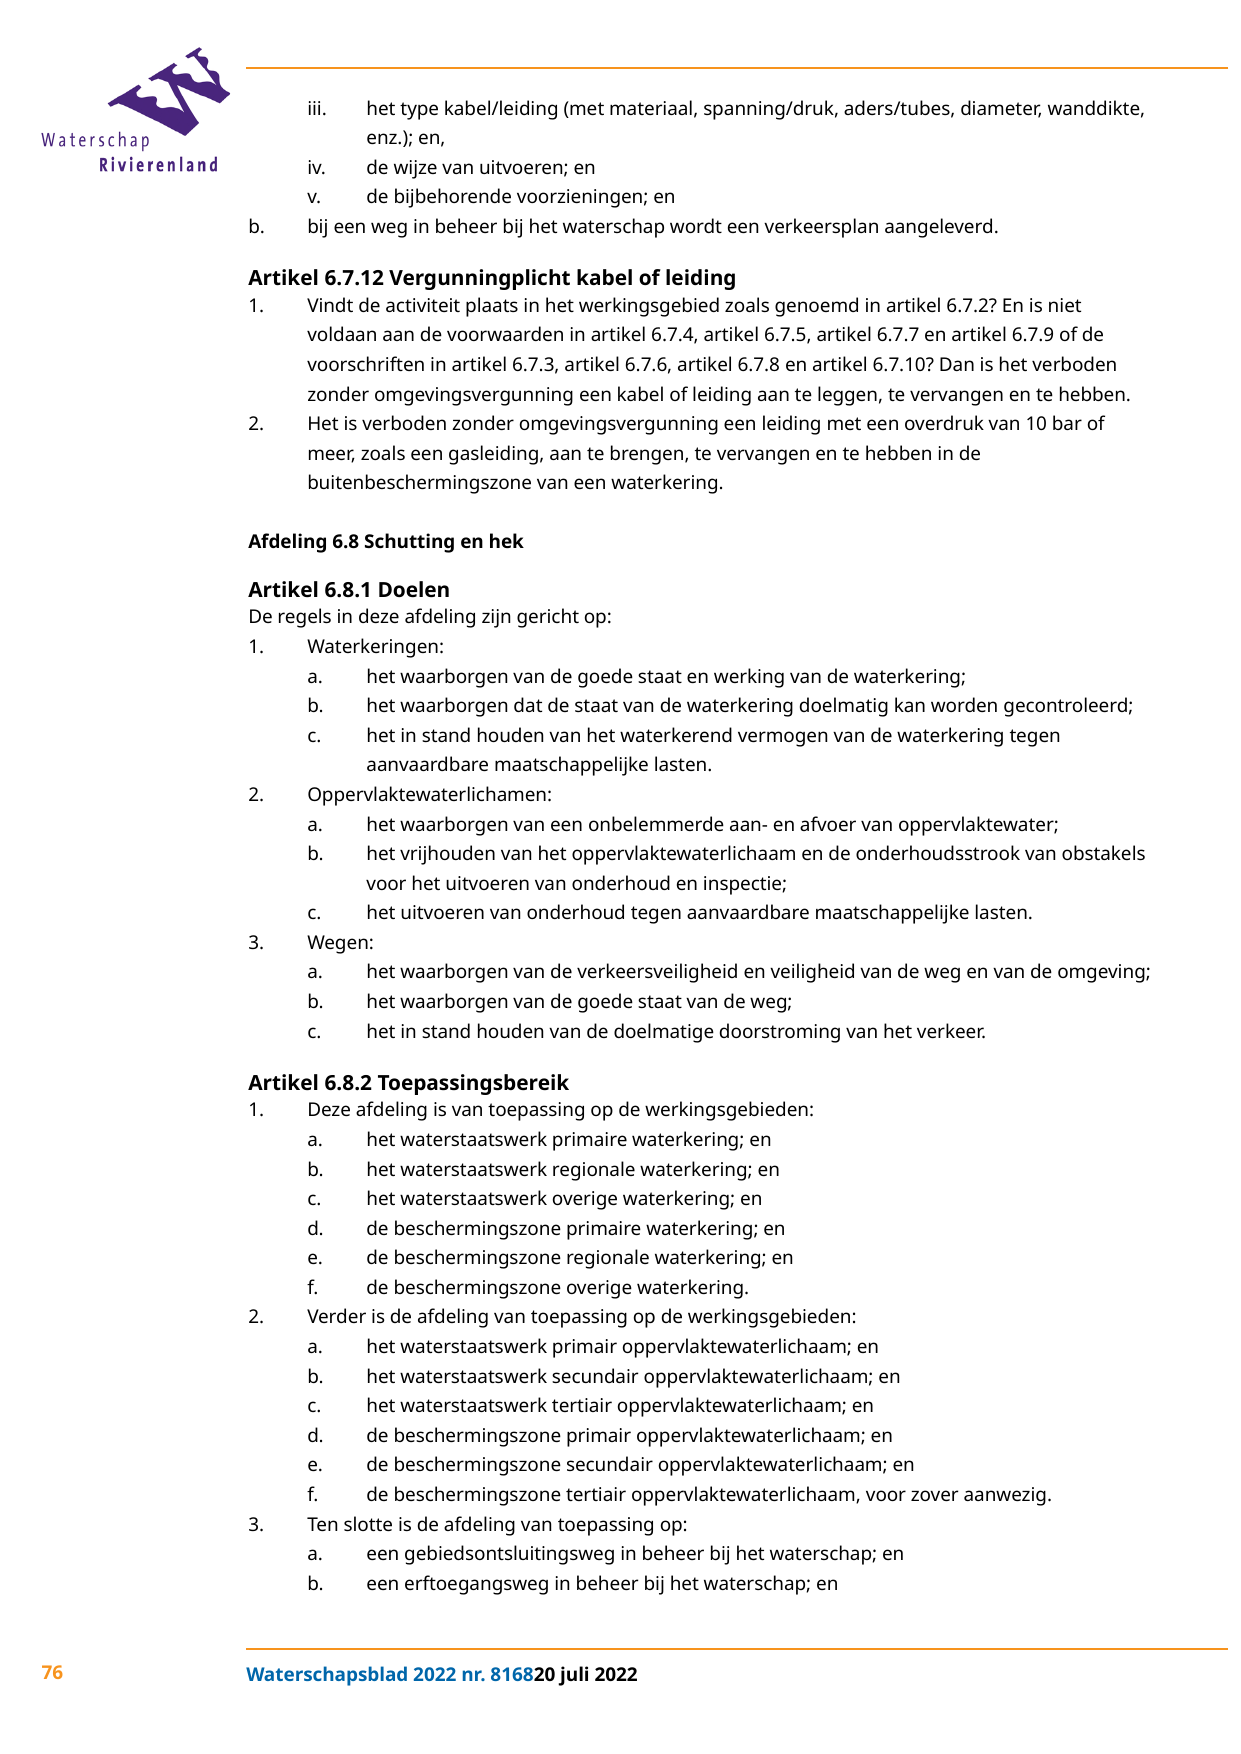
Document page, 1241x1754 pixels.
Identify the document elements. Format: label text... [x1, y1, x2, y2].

list het in stand houden van het waterkerend vermogen van de waterkering tegen aanvaardbare maatschappelijke lasten. [307, 722, 1152, 777]
list het type kabel/leiding (met materiaal, spanning/druk, aders/tubes, diameter, wanddikte, enz.); en, [307, 95, 1152, 150]
list een gebiedsontsluitingsweg in beheer bij het waterschap; en [307, 1540, 1152, 1566]
list het waarborgen van de goede staat en werking van de waterkering; [307, 663, 1152, 688]
text Artikel 6.7.12 Vergunningplicht kabel of leiding [248, 263, 1152, 292]
list het waterstaatswerk regionale waterkering; en [307, 1156, 1152, 1182]
list de bijbehorende voorzieningen; en [307, 183, 1152, 209]
list het waterstaatswerk primair oppervlaktewaterlichaam; en [307, 1333, 1152, 1359]
list de wijze van uitvoeren; en [307, 154, 1152, 180]
list het vrijhouden van het oppervlaktewaterlichaam en de onderhoudsstrook van obstakels voor het uitvoeren van onderhoud en inspectie; [307, 840, 1152, 896]
text Artikel 6.8.2 Toepassingsbereik [248, 1068, 1152, 1097]
text Afdeling 6.8 Schutting en hek [248, 529, 1152, 554]
list de beschermingszone tertiair oppervlaktewaterlichaam, voor zover aanwezig. [307, 1481, 1152, 1507]
list Waterkeringen: [248, 633, 1152, 659]
text De regels in deze afdeling zijn gericht op: [248, 604, 1152, 629]
list een erftoegangsweg in beheer bij het waterschap; en [307, 1570, 1152, 1596]
list de beschermingszone overige waterkering. [307, 1274, 1152, 1300]
list de beschermingszone primaire waterkering; en [307, 1215, 1152, 1241]
list Het is verboden zonder omgevingsvergunning een leiding met een overdruk van 10 bar of meer, zoals een gasleiding, aan te brengen, te vervangen en te hebben in de buitenbeschermingszone van een waterkering. [248, 410, 1152, 495]
list het waarborgen dat de staat van de waterkering doelmatig kan worden gecontroleerd; [307, 692, 1152, 718]
list Ten slotte is de afdeling van toepassing op: [248, 1511, 1152, 1537]
list het in stand houden van de doelmatige doorstroming van het verkeer. [307, 1018, 1152, 1043]
list de beschermingszone primair oppervlaktewaterlichaam; en [307, 1422, 1152, 1448]
picture [41, 47, 231, 172]
list Wegen: [248, 929, 1152, 955]
list het waterstaatswerk overige waterkering; en [307, 1185, 1152, 1211]
list Verder is de afdeling van toepassing op de werkingsgebieden: [248, 1304, 1152, 1329]
list de beschermingszone secundair oppervlaktewaterlichaam; en [307, 1452, 1152, 1477]
list het waarborgen van de verkeersveiligheid en veiligheid van de weg en van de omgeving; [307, 959, 1152, 984]
list het waterstaatswerk primaire waterkering; en [307, 1126, 1152, 1152]
list Deze afdeling is van toepassing op de werkingsgebieden: [248, 1097, 1152, 1122]
list het uitvoeren van onderhoud tegen aanvaardbare maatschappelijke lasten. [307, 899, 1152, 925]
list Oppervlaktewaterlichamen: [248, 781, 1152, 807]
list de beschermingszone regionale waterkering; en [307, 1244, 1152, 1270]
list het waterstaatswerk tertiair oppervlaktewaterlichaam; en [307, 1392, 1152, 1418]
list het waterstaatswerk secundair oppervlaktewaterlichaam; en [307, 1363, 1152, 1389]
list het waarborgen van een onbelemmerde aan- en afvoer van oppervlaktewater; [307, 811, 1152, 836]
list bij een weg in beheer bij het waterschap wordt een verkeersplan aangeleverd. [248, 213, 1152, 239]
text Artikel 6.8.1 Doelen [248, 575, 1152, 604]
list Vindt de activiteit plaats in het werkingsgebied zoals genoemd in artikel 6.7.2? En is niet voldaan aan de voorwaarden in artikel 6.7.4, artikel 6.7.5, artikel 6.7.7 en artikel 6.7.9 of de voorschriften in artikel 6.7.3, artikel 6.7.6, artikel 6.7.8 en artikel 6.7.10? Dan is het verboden zonder omgevingsvergunning een kabel of leiding aan te leggen, te vervangen en te hebben. [248, 292, 1152, 406]
list het waarborgen van de goede staat van de weg; [307, 988, 1152, 1014]
